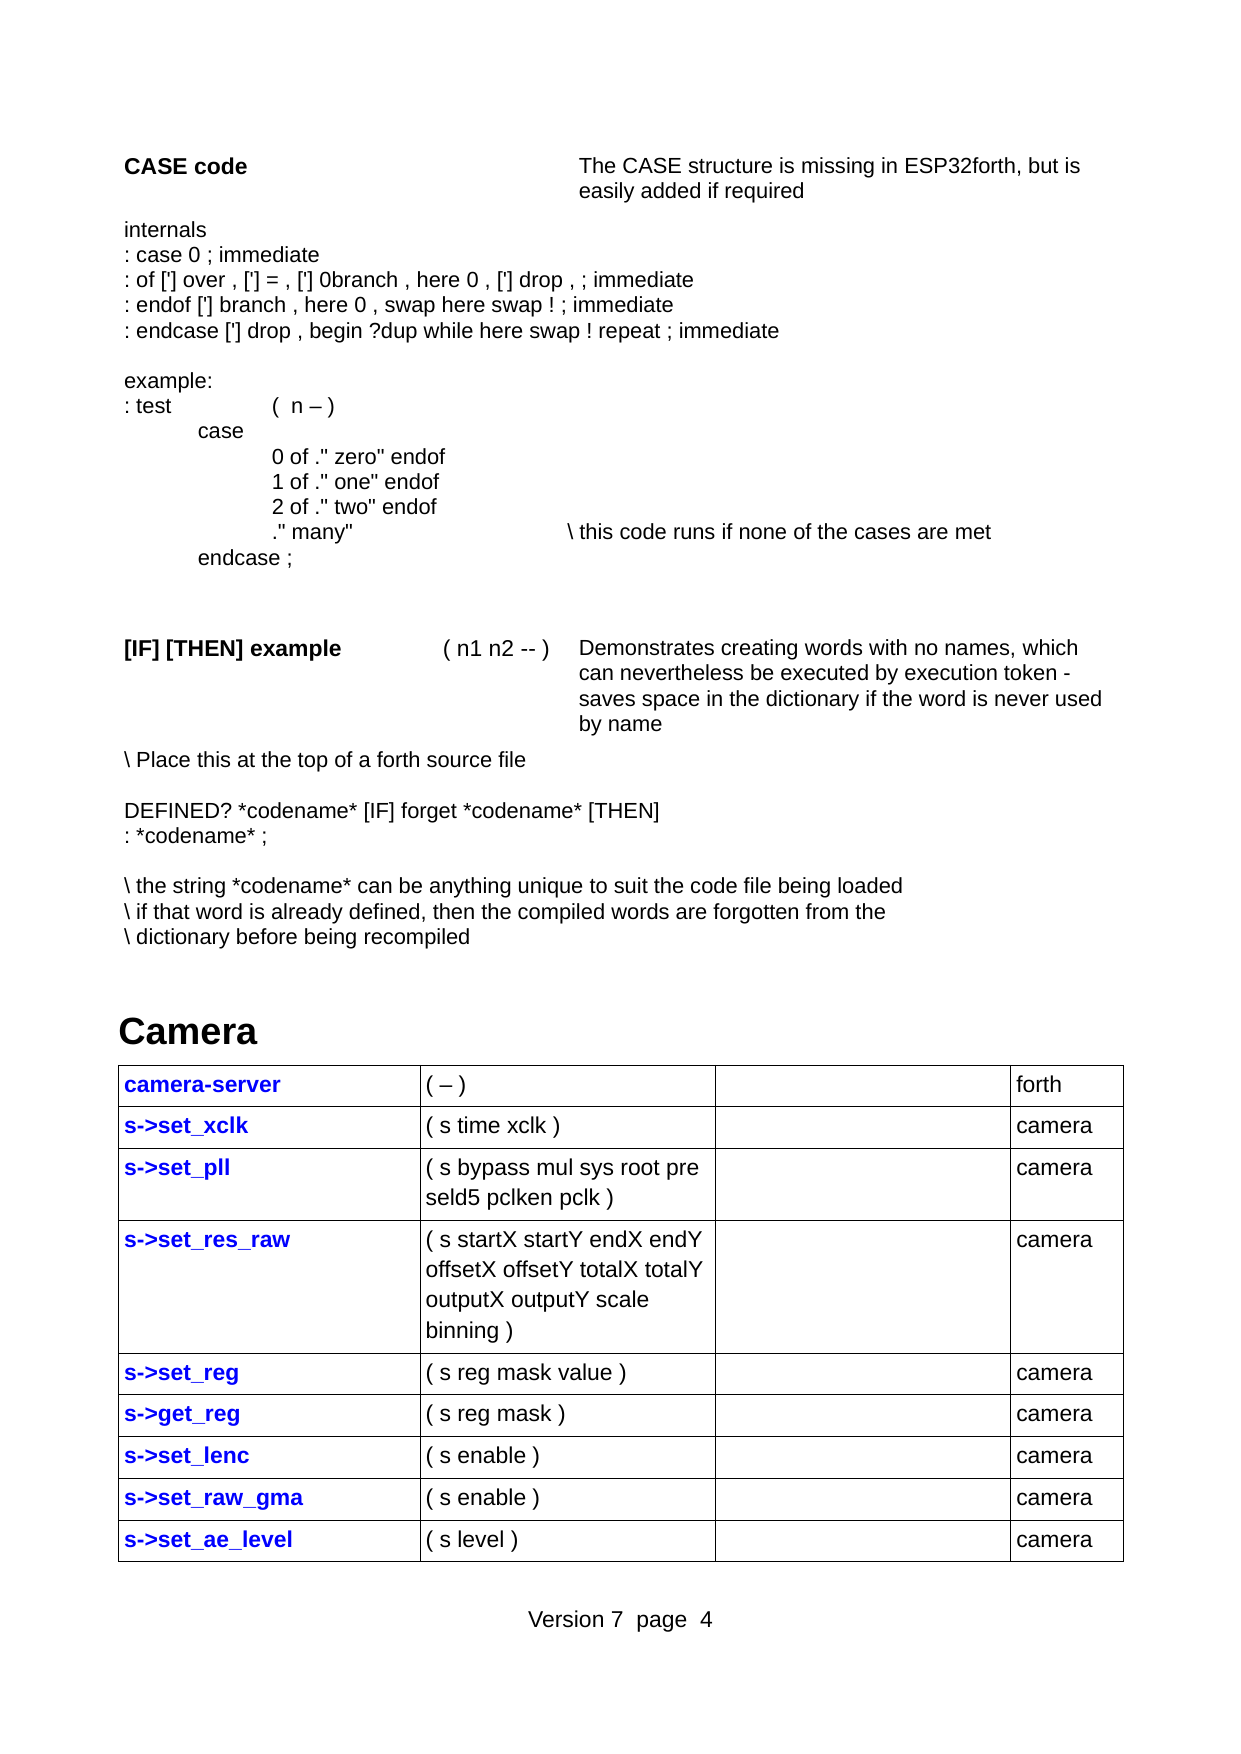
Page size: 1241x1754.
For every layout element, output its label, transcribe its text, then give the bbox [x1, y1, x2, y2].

table_cell ( s reg mask value ) [421, 1354, 715, 1394]
table_cell s->set_ae_level [119, 1521, 420, 1561]
table_cell [716, 1149, 1010, 1220]
table_cell s->set_lenc [119, 1437, 420, 1478]
table_cell internals : case 0 ; immediate : of ['] over , ['] = , ['] 0branch , here 0 , ['] drop , ; immediate : endof ['] branch , here 0 , swap here swap ! ; immediate : endcase ['] drop , begin ?dup while here swap ! repeat ; immediate example: : test ( n – ) case 0 of ." zero" endof 1 of ." one" endof 2 of ." two" endof ." many" \ this code runs if none of the cases are met endcase ; [118, 211, 1123, 601]
table_cell \ Place this at the top of a forth source file DEFINED? *codename* [IF] forget *codename* [THEN] : *codename* ; \ the string *codename* can be anything unique to suit the code file being loaded \ if that word is already defined, then the compiled words are forgotten from the \ dictionary before being recompiled [118, 742, 1123, 955]
table_cell s->set_reg [119, 1354, 420, 1394]
table_cell [716, 1107, 1010, 1148]
table_cell ( s time xclk ) [421, 1107, 715, 1148]
table_cell s->set_pll [119, 1149, 420, 1220]
table_cell camera [1011, 1479, 1123, 1520]
table_header The CASE structure is missing in ESP32forth, but is easily added if required [573, 147, 1123, 211]
table_header CASE code [118, 147, 437, 211]
table_cell s->get_reg [119, 1395, 420, 1436]
table_header [IF] [THEN] example [118, 629, 437, 742]
table_cell [716, 1437, 1010, 1478]
table_cell s->set_xclk [119, 1107, 420, 1148]
table_cell ( s level ) [421, 1521, 715, 1561]
table_cell camera [1011, 1221, 1123, 1353]
table_cell ( s reg mask ) [421, 1395, 715, 1436]
table_cell [716, 1521, 1010, 1561]
subtitle Camera [118, 1008, 1122, 1052]
table_cell camera [1011, 1395, 1123, 1436]
table_cell [716, 1479, 1010, 1520]
table_cell camera [1011, 1354, 1123, 1394]
table_cell [716, 1221, 1010, 1353]
table_header camera-server [119, 1066, 420, 1106]
table_cell s->set_raw_gma [119, 1479, 420, 1520]
table_header [716, 1066, 1010, 1106]
table_cell s->set_res_raw [119, 1221, 420, 1353]
table_header ( – ) [421, 1066, 715, 1106]
table_cell camera [1011, 1521, 1123, 1561]
table_cell [716, 1395, 1010, 1436]
table_header Demonstrates creating words with no names, which can nevertheless be executed by execution token - saves space in the dictionary if the word is never used by name [573, 629, 1123, 742]
table_cell camera [1011, 1437, 1123, 1478]
table_header forth [1011, 1066, 1123, 1106]
table_cell ( s enable ) [421, 1437, 715, 1478]
table_cell ( s startX startY endX endY offsetX offsetY totalX totalY outputX outputY scale binning ) [421, 1221, 715, 1353]
table_header [437, 147, 573, 211]
table_cell ( s enable ) [421, 1479, 715, 1520]
table_cell [716, 1354, 1010, 1394]
table_header ( n1 n2 -- ) [437, 629, 573, 742]
table_cell camera [1011, 1107, 1123, 1148]
table_cell ( s bypass mul sys root pre seld5 pclken pclk ) [421, 1149, 715, 1220]
table_cell camera [1011, 1149, 1123, 1220]
